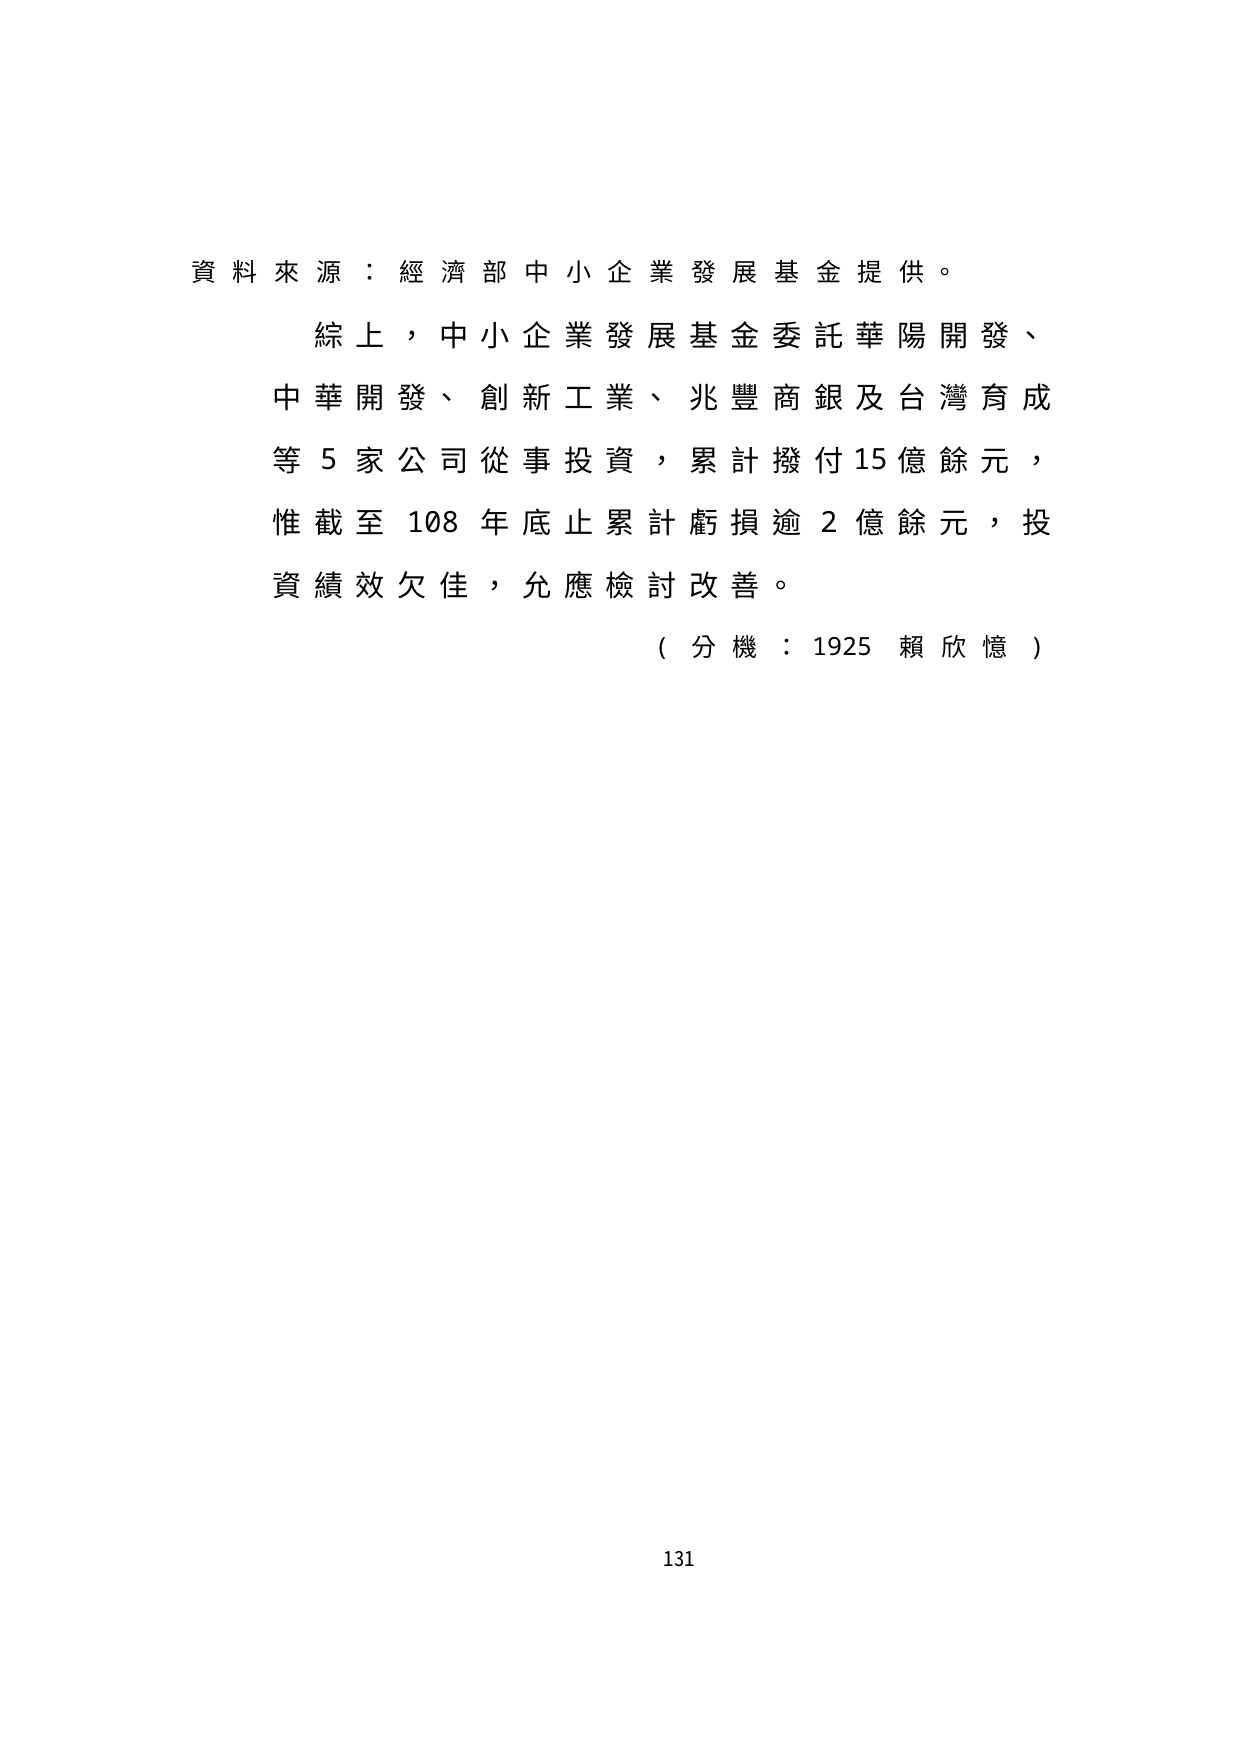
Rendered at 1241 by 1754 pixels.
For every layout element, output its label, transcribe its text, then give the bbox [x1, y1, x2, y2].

text 資料來源：經濟部中小企業發展基金提供。 [183, 229, 1058, 292]
text (分機：1925 賴欣憶) [183, 604, 1058, 667]
text 綜上，中小企業發展基金委託華陽開發、中華開發、創新工業、兆豐商銀及台灣育成等5家公司從事投資，累計撥付15億餘元，惟截至108年底止累計虧損逾2億餘元，投資績效欠佳，允應檢討改善。 [242, 292, 1058, 604]
